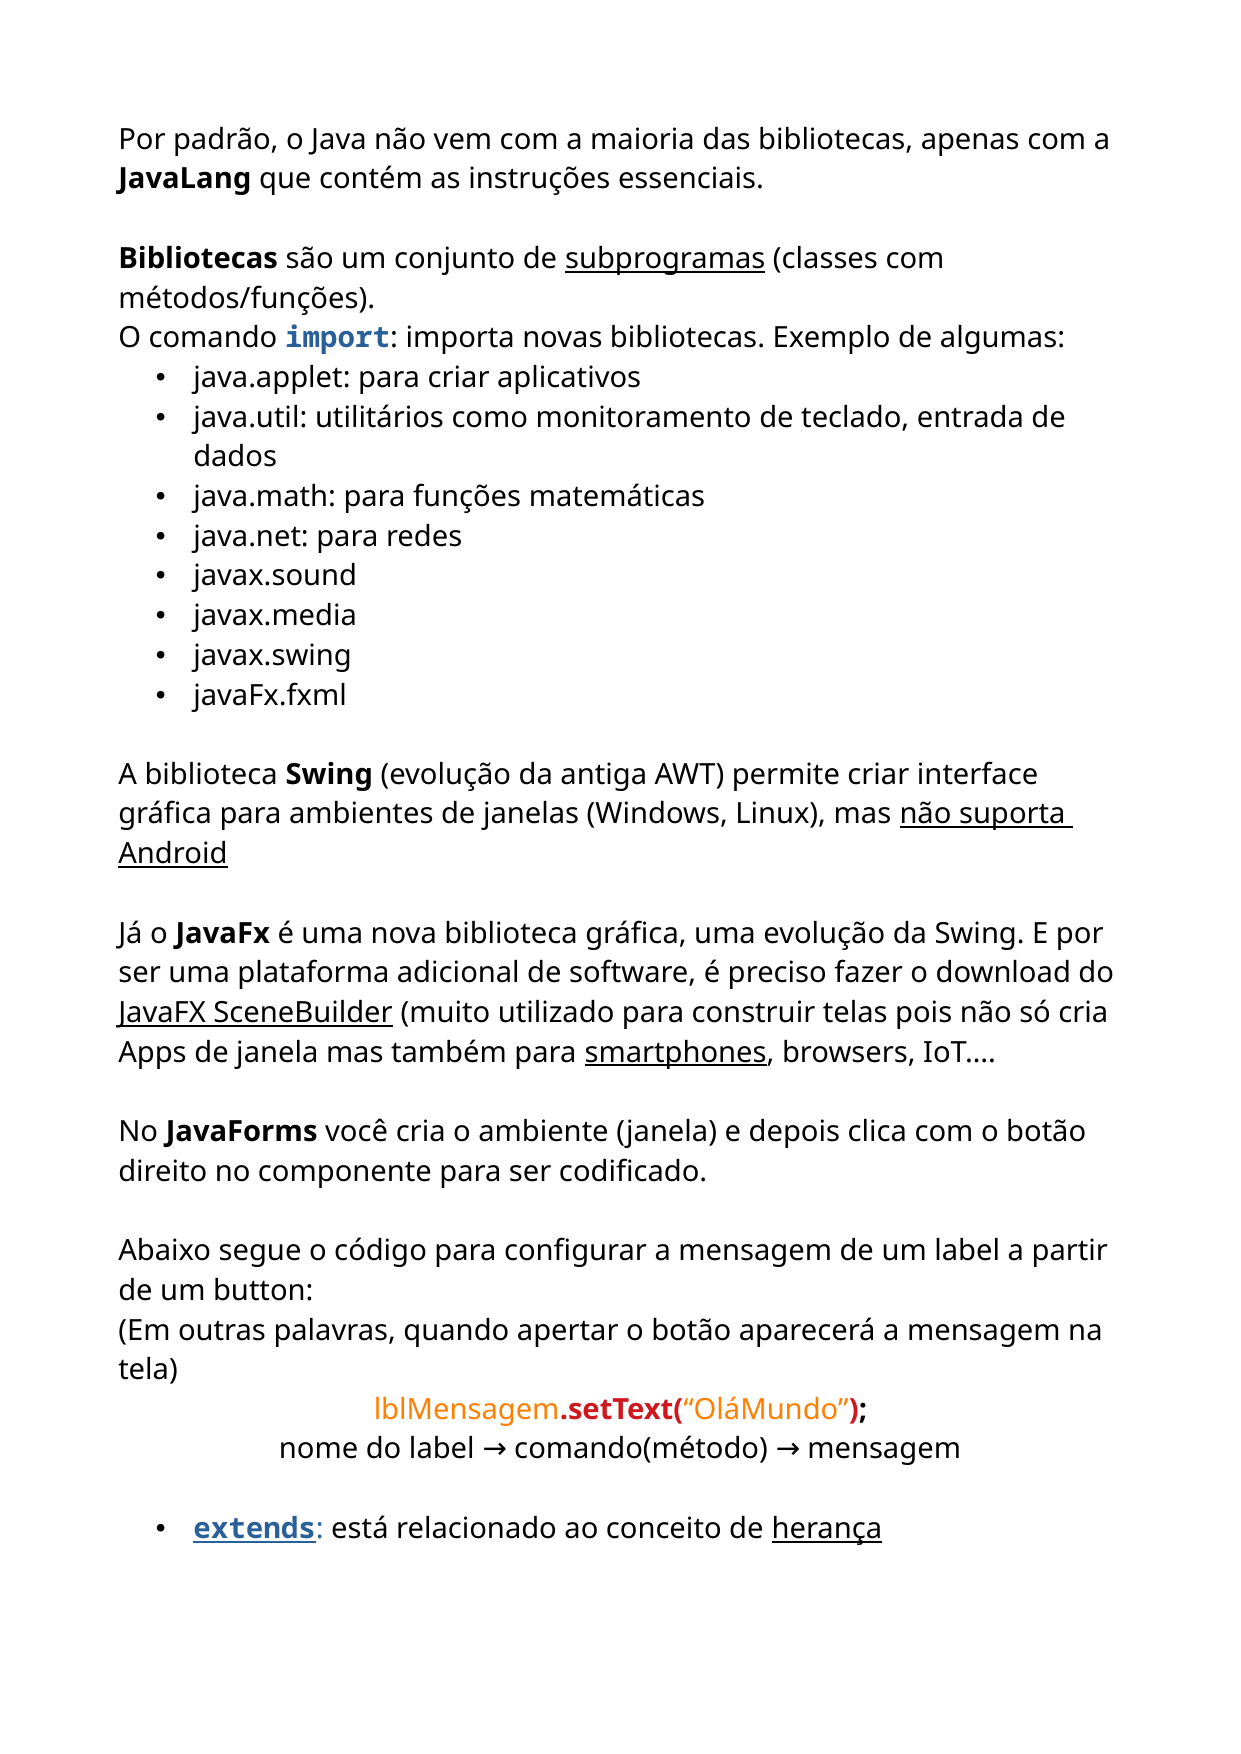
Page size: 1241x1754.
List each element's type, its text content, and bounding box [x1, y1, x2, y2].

list javaFx.fxml [156, 674, 1122, 713]
list javax.media [156, 594, 1122, 634]
text O comando import: importa novas bibliotecas. Exemplo de algumas: [118, 317, 1122, 356]
list java.math: para funções matemáticas [156, 475, 1122, 515]
text Por padrão, o Java não vem com a maioria das bibliotecas, apenas com a JavaLang que contém as instruções essenciais. [118, 118, 1122, 197]
text Já o JavaFx é uma nova biblioteca gráfica, uma evolução da Swing. E por ser uma plataforma adicional de software, é preciso fazer o download do JavaFX SceneBuilder (muito utilizado para construir telas pois não só cria Apps de janela mas também para smartphones, browsers, IoT…. [118, 912, 1122, 1071]
list javax.swing [156, 634, 1122, 674]
list java.util: utilitários como monitoramento de teclado, entrada de dados [156, 396, 1122, 475]
text No JavaForms você cria o ambiente (janela) e depois clica com o botão direito no componente para ser codificado. [118, 1110, 1122, 1190]
list java.net: para redes [156, 515, 1122, 555]
text nome do label → comando(método) → mensagem [118, 1428, 1122, 1467]
text A biblioteca Swing (evolução da antiga AWT) permite criar interface gráfica para ambientes de janelas (Windows, Linux), mas não suporta Android [118, 753, 1122, 872]
text Bibliotecas são um conjunto de subprogramas (classes com métodos/funções). [118, 237, 1146, 317]
list javax.sound [156, 555, 1122, 594]
text (Em outras palavras, quando apertar o botão aparecerá a mensagem na tela) [118, 1309, 1122, 1388]
list java.applet: para criar aplicativos [156, 356, 1122, 396]
text Abaixo segue o código para configurar a mensagem de um label a partir de um button: [118, 1229, 1122, 1309]
list extends: está relacionado ao conceito de herança [156, 1507, 1122, 1547]
text lblMensagem.setText(“OláMundo”); [118, 1388, 1122, 1428]
